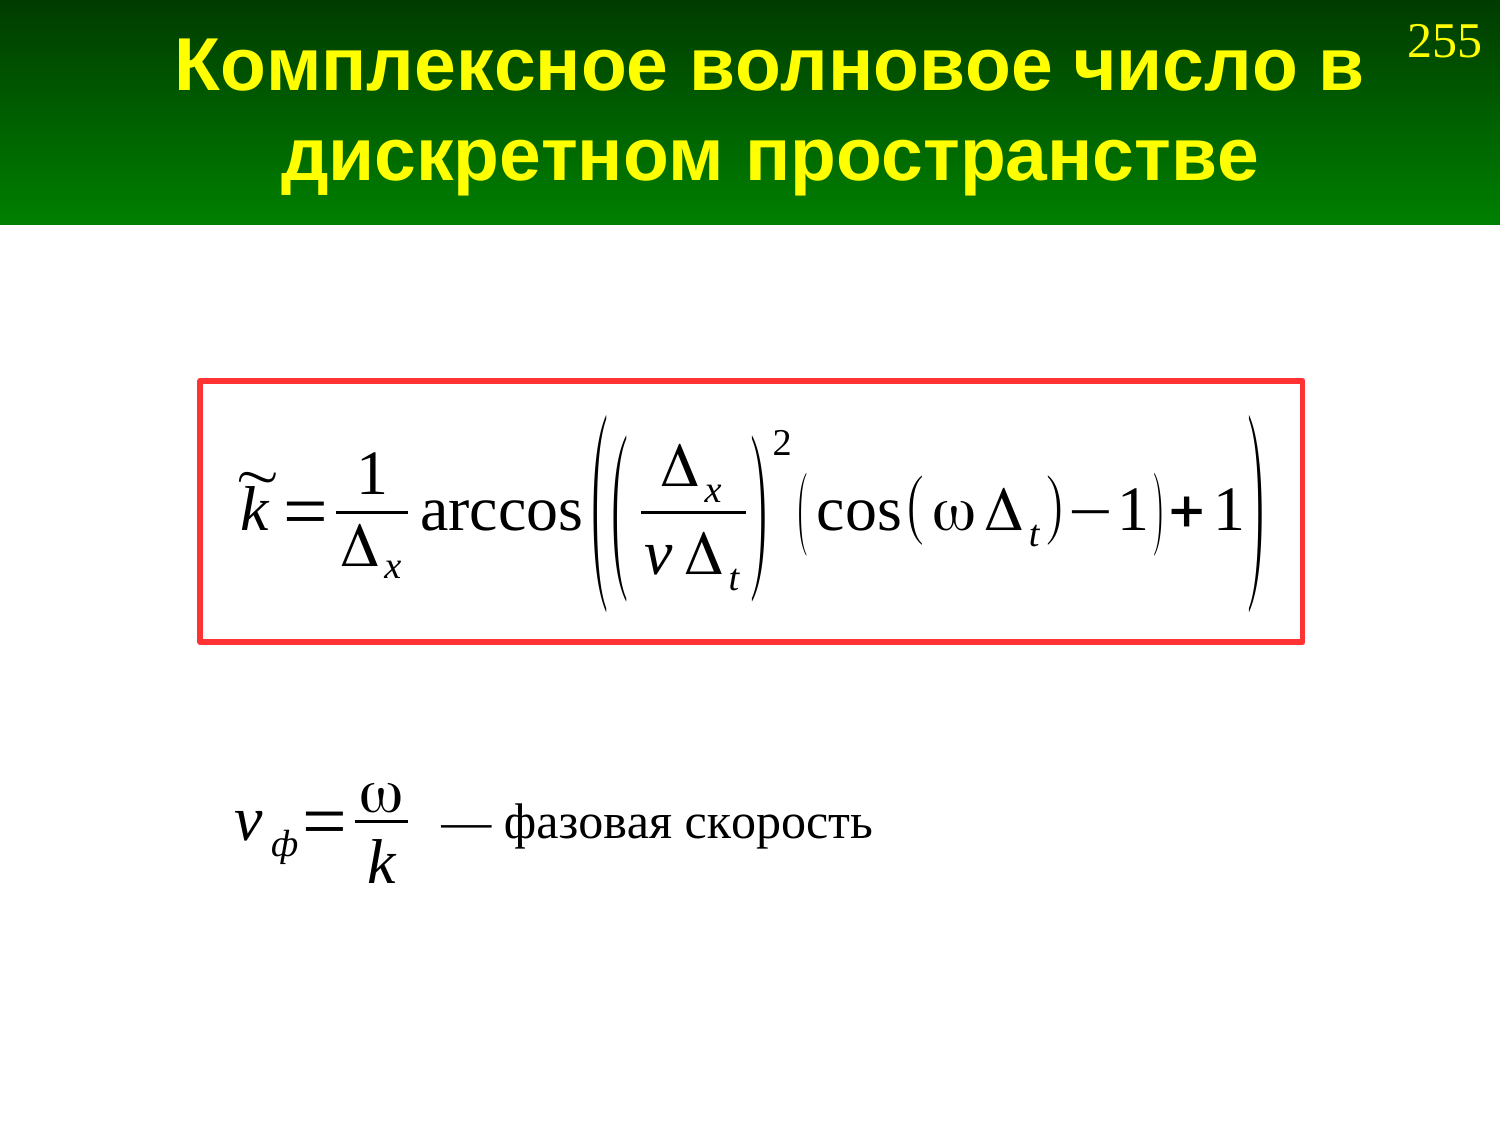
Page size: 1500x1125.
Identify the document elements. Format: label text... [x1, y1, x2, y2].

chart [219, 780, 427, 897]
title Комплексное волновое число в дискретном пространстве [100, 7, 1441, 204]
chart [216, 411, 1284, 617]
text_box — фазовая скорость [427, 780, 888, 856]
